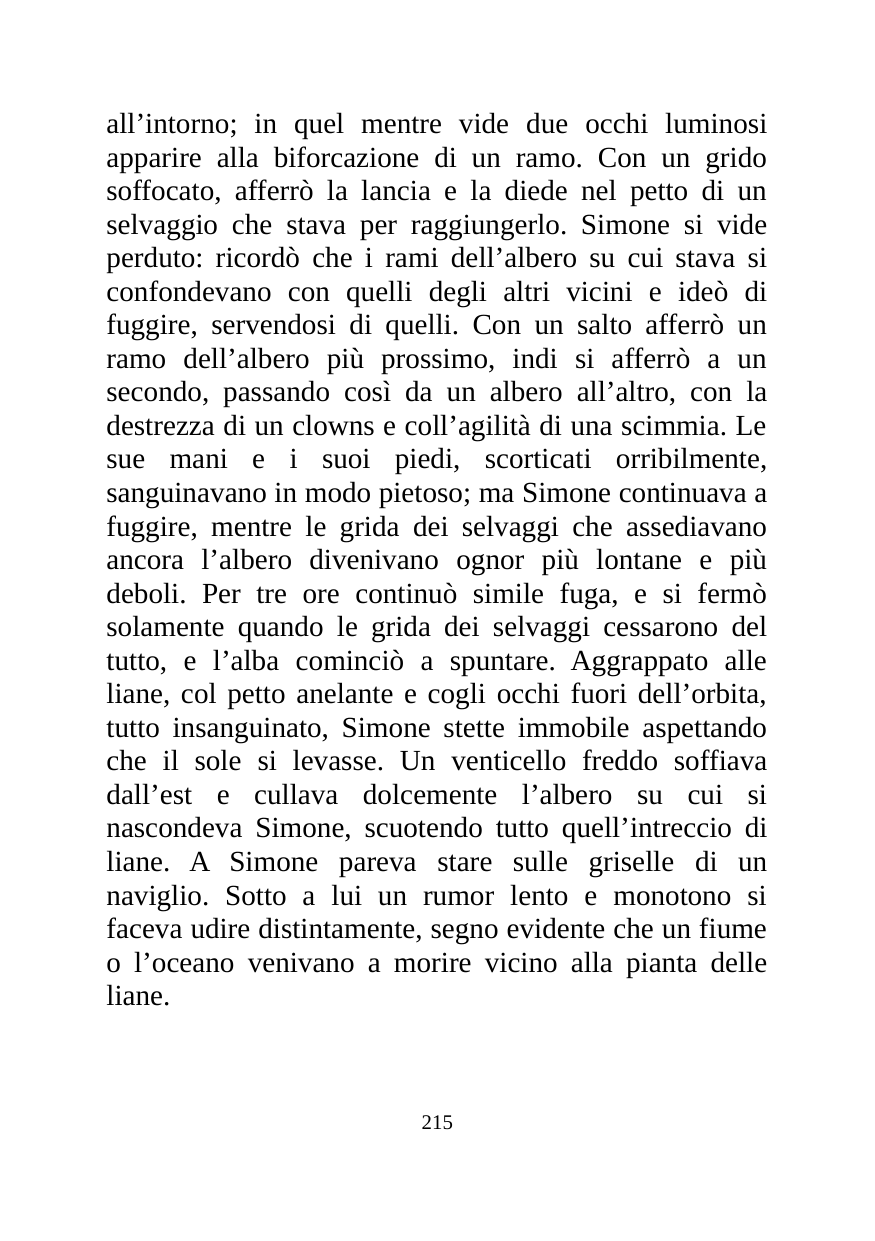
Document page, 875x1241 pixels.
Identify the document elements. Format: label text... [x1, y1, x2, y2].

text all’intorno; in quel mentre vide due occhi luminosi apparire alla biforcazione di un ramo. Con un grido soffocato, afferrò la lancia e la diede nel petto di un selvaggio che stava per raggiungerlo. Simone si vide perduto: ricordò che i rami dell’albero su cui stava si confondevano con quelli degli altri vicini e ideò di fuggire, servendosi di quelli. Con un salto afferrò un ramo dell’albero più prossimo, indi si afferrò a un secondo, passando così da un albero all’altro, con la destrezza di un clowns e coll’agilità di una scimmia. Le sue mani e i suoi piedi, scorticati orribilmente, sanguinavano in modo pietoso; ma Simone continuava a fuggire, mentre le grida dei selvaggi che assediavano ancora l’albero divenivano ognor più lontane e più deboli. Per tre ore continuò simile fuga, e si fermò solamente quando le grida dei selvaggi cessarono del tutto, e l’alba cominciò a spuntare. Aggrappato alle liane, col petto anelante e cogli occhi fuori dell’orbita, tutto insanguinato, Simone stette immobile aspettando che il sole si levasse. Un venticello freddo soffiava dall’est e cullava dolcemente l’albero su cui si nascondeva Simone, scuotendo tutto quell’intreccio di liane. A Simone pareva stare sulle griselle di un naviglio. Sotto a lui un rumor lento e monotono si faceva udire distintamente, segno evidente che un fiume o l’oceano venivano a morire vicino alla pianta delle liane. [106, 106, 768, 1012]
